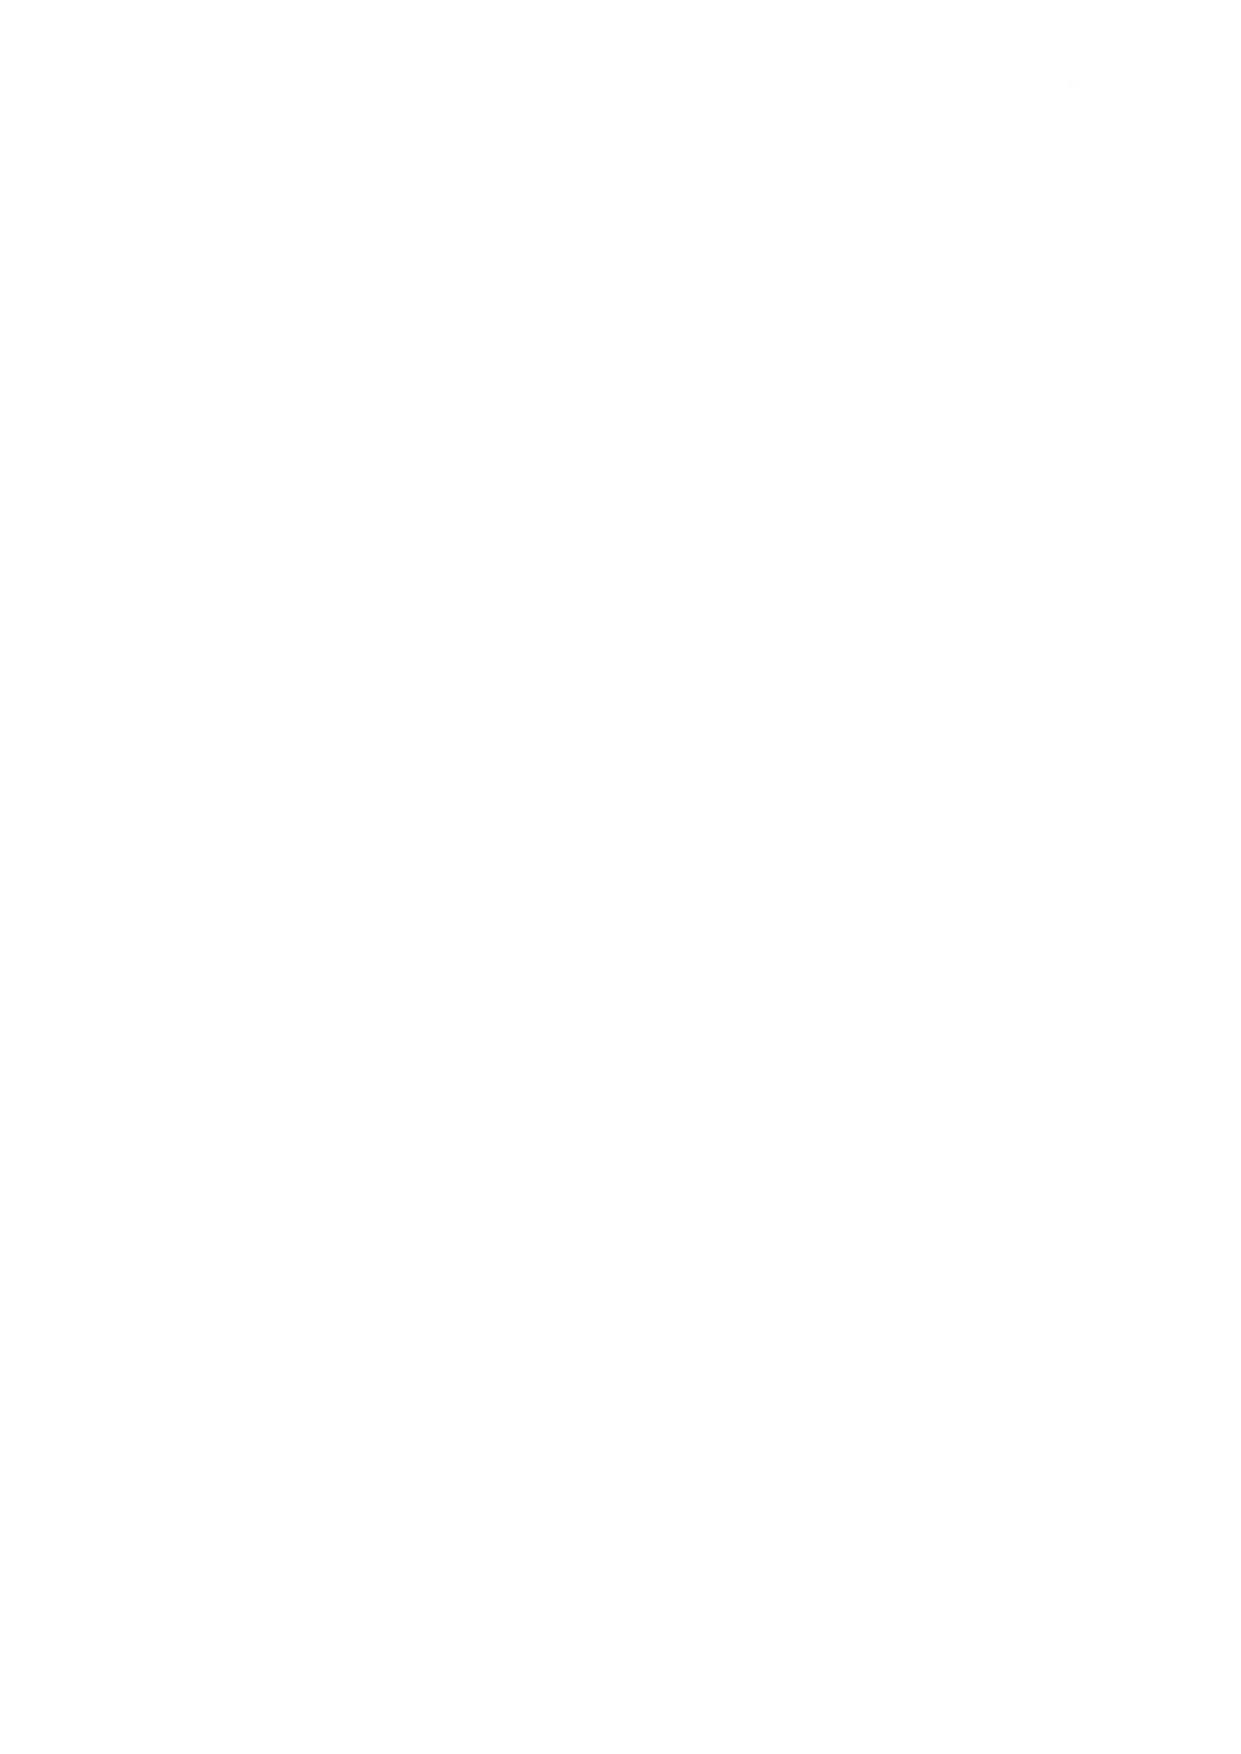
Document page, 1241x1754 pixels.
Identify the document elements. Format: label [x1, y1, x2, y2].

picture [1069, 81, 1079, 89]
